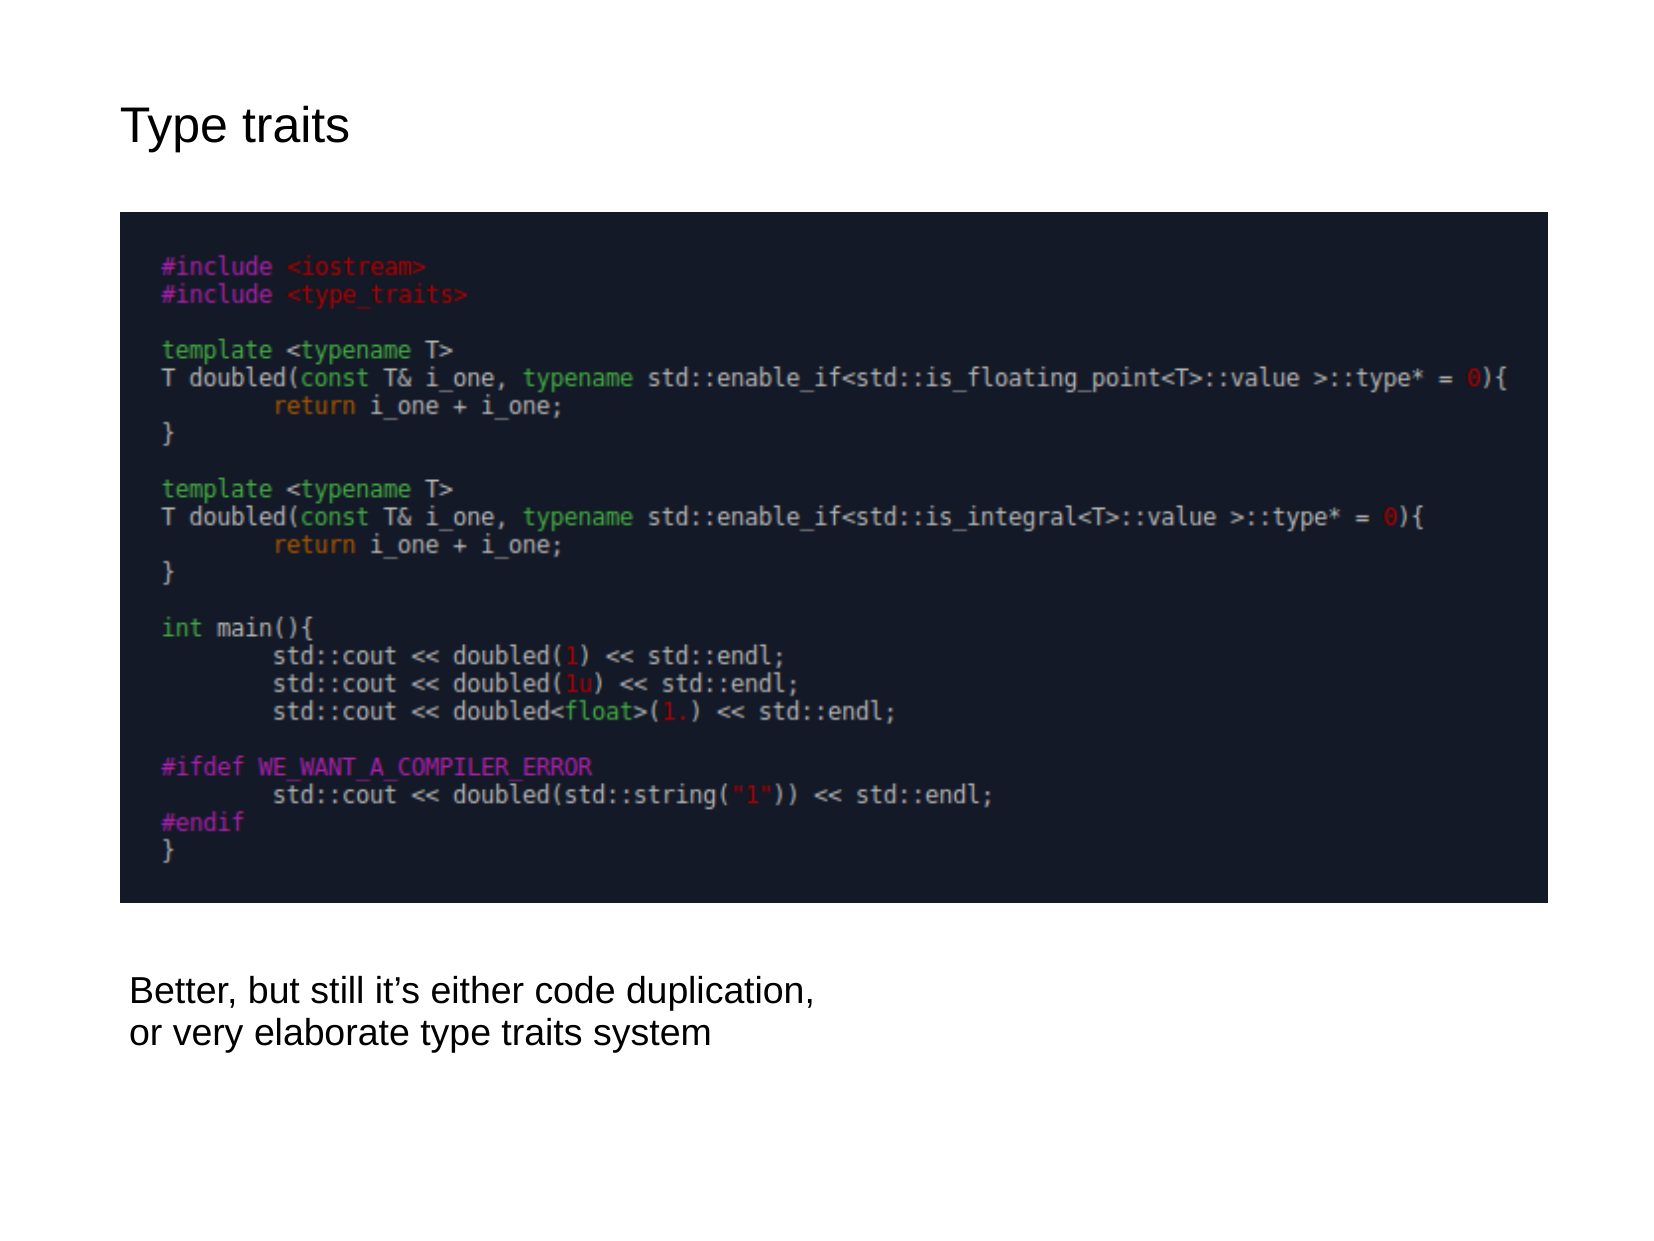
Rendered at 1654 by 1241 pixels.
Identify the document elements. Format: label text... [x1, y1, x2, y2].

text_box Better, but still it’s either code duplication, or very elaborate type traits system [114, 962, 841, 1062]
text_box Type traits [105, 90, 741, 161]
picture [120, 212, 1548, 903]
